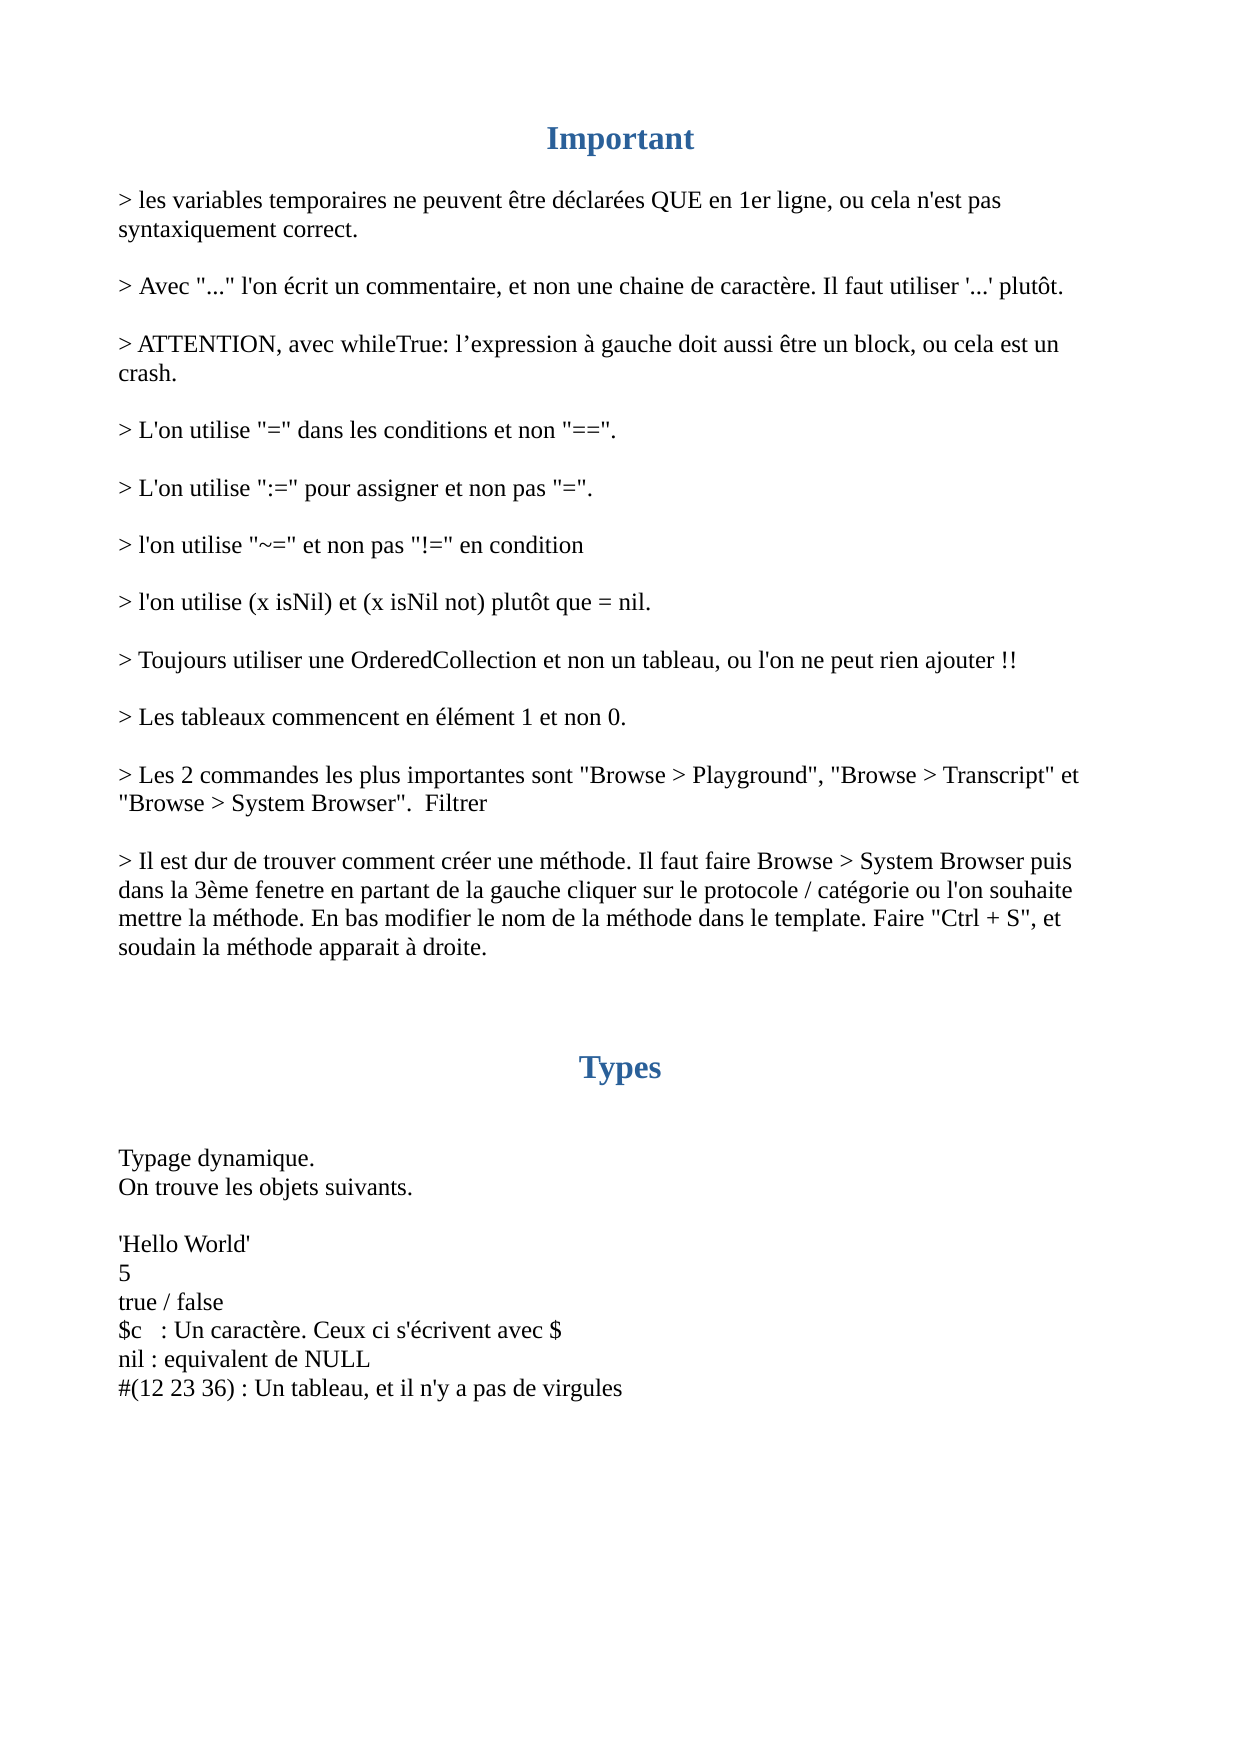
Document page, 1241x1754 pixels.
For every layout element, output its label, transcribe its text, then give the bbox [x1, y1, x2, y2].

text > Il est dur de trouver comment créer une méthode. Il faut faire Browse > System Browser puis dans la 3ème fenetre en partant de la gauche cliquer sur le protocole / catégorie ou l'on souhaite mettre la méthode. En bas modifier le nom de la méthode dans le template. Faire "Ctrl + S", et soudain la méthode apparait à droite. [118, 846, 1122, 961]
text Typage dynamique. [118, 1143, 1122, 1172]
text On trouve les objets suivants. [118, 1172, 1122, 1201]
text Types [118, 1047, 1122, 1086]
text 5 [118, 1258, 1122, 1287]
text $c : Un caractère. Ceux ci s'écrivent avec $ [118, 1316, 1122, 1344]
text > l'on utilise "~=" et non pas "!=" en condition [118, 530, 1122, 559]
text #(12 23 36) : Un tableau, et il n'y a pas de virgules [118, 1373, 1122, 1402]
text > ATTENTION, avec whileTrue: l’expression à gauche doit aussi être un block, ou cela est un crash. [118, 329, 1122, 386]
text Important [118, 118, 1122, 156]
text > les variables temporaires ne peuvent être déclarées QUE en 1er ligne, ou cela n'est pas syntaxiquement correct. [118, 185, 1122, 243]
text > Les 2 commandes les plus importantes sont "Browse > Playground", "Browse > Transcript" et "Browse > System Browser". Filtrer [118, 760, 1122, 817]
text > L'on utilise ":=" pour assigner et non pas "=". [118, 473, 1122, 501]
text > L'on utilise "=" dans les conditions et non "==". [118, 415, 1122, 444]
text > Toujours utiliser une OrderedCollection et non un tableau, ou l'on ne peut rien ajouter !! [118, 645, 1122, 673]
text 'Hello World' [118, 1229, 1122, 1258]
text > Avec "..." l'on écrit un commentaire, et non une chaine de caractère. Il faut utiliser '...' plutôt. [118, 271, 1122, 300]
text true / false [118, 1287, 1122, 1316]
text > l'on utilise (x isNil) et (x isNil not) plutôt que = nil. [118, 587, 1122, 616]
text nil : equivalent de NULL [118, 1344, 1122, 1373]
text > Les tableaux commencent en élément 1 et non 0. [118, 702, 1122, 731]
